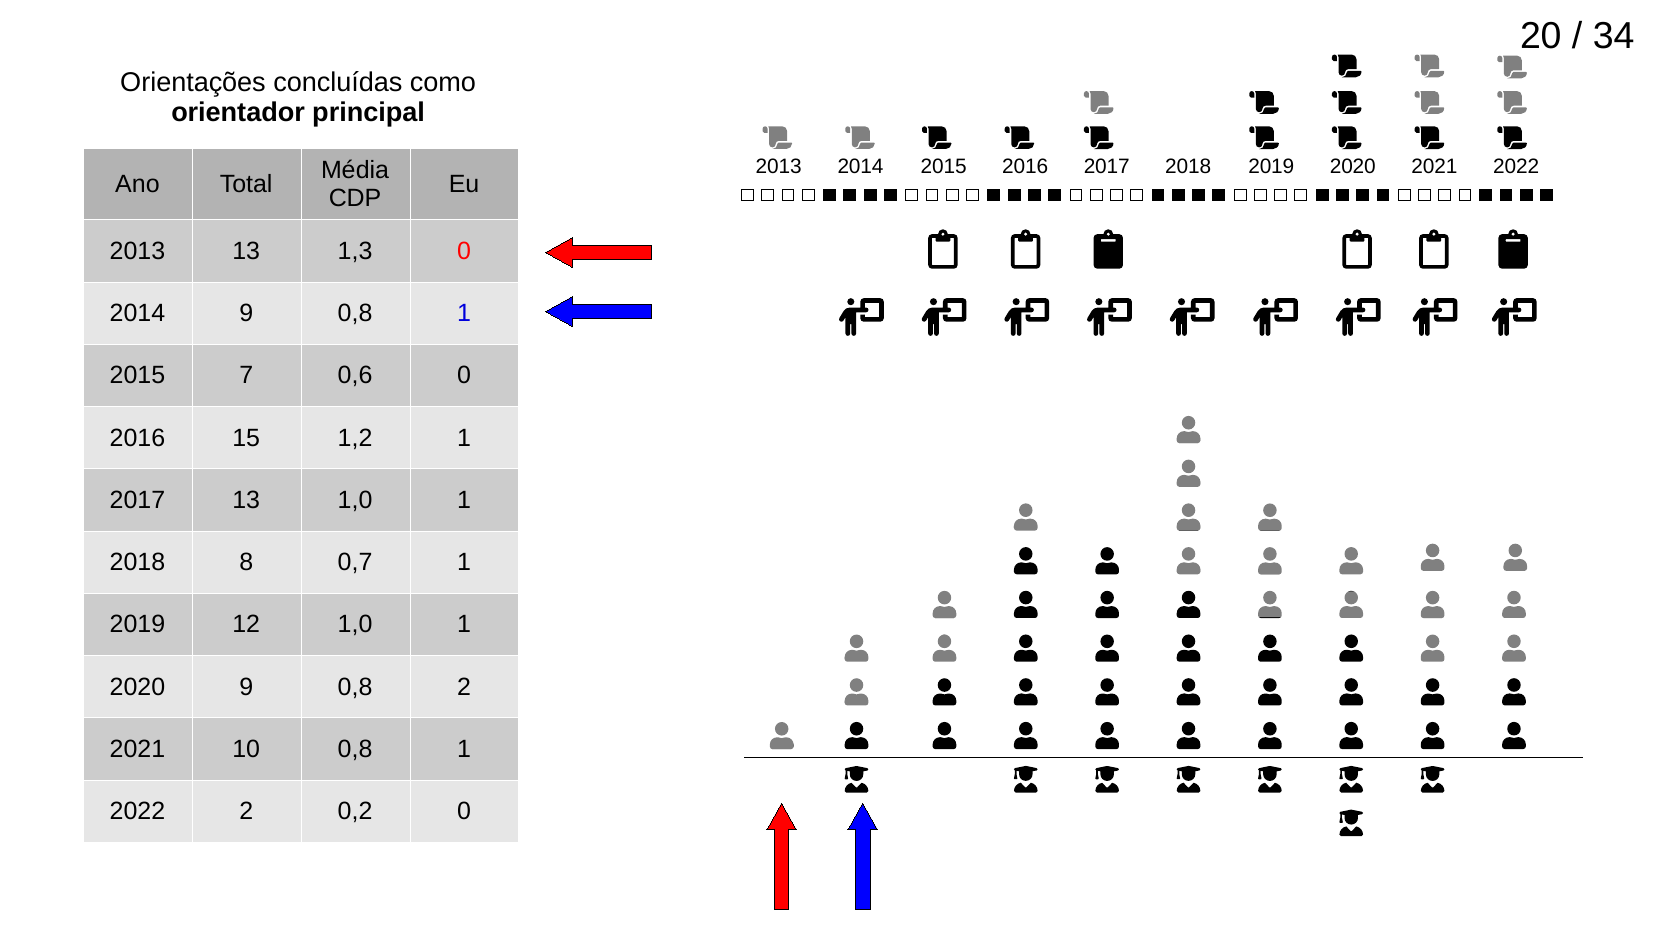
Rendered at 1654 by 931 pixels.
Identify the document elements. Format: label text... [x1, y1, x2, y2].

text_box 2014 [822, 147, 899, 186]
picture [844, 766, 869, 793]
picture [1167, 298, 1215, 336]
table_cell 2020 [84, 656, 192, 717]
picture [932, 721, 957, 750]
text_box [1501, 634, 1528, 663]
table_cell 13 [193, 469, 301, 531]
text_box [1316, 189, 1329, 201]
text_box [1338, 547, 1365, 576]
table_cell 2018 [84, 532, 192, 593]
text_box 2013 [740, 147, 817, 186]
table_header Eu [411, 149, 518, 219]
picture [1339, 721, 1364, 750]
text_box [1130, 189, 1143, 201]
table_header Total [193, 149, 301, 219]
picture [1176, 678, 1201, 706]
picture [1497, 124, 1527, 151]
text_box [1070, 189, 1082, 201]
table_cell 0,6 [302, 345, 410, 406]
text_box [931, 589, 958, 619]
picture [1013, 547, 1038, 575]
table_header Média CDP [302, 149, 410, 219]
picture [1010, 229, 1041, 269]
picture [1502, 721, 1526, 750]
table_cell 9 [193, 656, 301, 717]
picture [1013, 634, 1038, 662]
text_box [741, 189, 754, 201]
picture [1420, 678, 1445, 706]
text_box [1174, 414, 1201, 444]
text_box [802, 189, 815, 201]
text_box [847, 803, 878, 910]
text_box [1420, 590, 1446, 619]
text_box 2015 [905, 147, 982, 186]
table_cell 15 [193, 407, 301, 468]
picture [1176, 634, 1201, 662]
text_box [545, 296, 652, 327]
picture [1084, 298, 1132, 336]
table_cell 2014 [84, 283, 192, 344]
picture [1258, 721, 1282, 750]
table_cell 2021 [84, 718, 192, 780]
picture [1410, 298, 1458, 336]
text_box 2019 [1233, 147, 1310, 186]
text_box [844, 677, 871, 707]
text_box [1500, 189, 1512, 201]
text_box [1377, 189, 1389, 201]
picture [928, 229, 958, 269]
picture [1001, 298, 1050, 336]
text_box [782, 189, 794, 201]
text_box [823, 189, 836, 201]
picture [1339, 678, 1364, 706]
table_cell 7 [193, 345, 301, 406]
picture [1420, 721, 1445, 750]
text_box [1294, 189, 1307, 201]
text_box [884, 189, 897, 201]
picture [1331, 52, 1362, 79]
text_box 2021 [1396, 147, 1473, 186]
text_box [905, 189, 918, 201]
text_box [1479, 189, 1492, 201]
table_cell 1 [411, 283, 518, 344]
text_box [1110, 189, 1123, 201]
table_header Ano [84, 149, 192, 219]
table_cell 10 [193, 718, 301, 780]
table_cell 1 [411, 532, 518, 593]
table_cell 1 [411, 718, 518, 780]
picture [836, 298, 884, 336]
table_cell 0,8 [302, 283, 410, 344]
text_box [1459, 189, 1471, 201]
picture [1013, 590, 1038, 618]
text_box [1420, 542, 1446, 572]
picture [1258, 634, 1282, 662]
table_cell 1 [411, 407, 518, 468]
picture [1258, 766, 1282, 793]
picture [1339, 809, 1364, 837]
picture [1331, 124, 1362, 151]
table_cell 2019 [84, 594, 192, 655]
text_box [761, 189, 774, 201]
text_box [1356, 189, 1369, 201]
table_cell 2 [193, 781, 301, 842]
picture [1013, 765, 1038, 793]
text_box [1501, 590, 1528, 619]
picture [1095, 590, 1119, 619]
text_box [1212, 189, 1225, 201]
text_box [1008, 189, 1021, 201]
text_box 2017 [1068, 147, 1145, 186]
picture [1095, 634, 1119, 662]
picture [922, 124, 952, 151]
table_cell 12 [193, 594, 301, 655]
text_box [767, 720, 794, 750]
picture [1013, 721, 1038, 750]
picture [1083, 124, 1114, 151]
text_box [1172, 189, 1185, 201]
text_box [545, 237, 652, 268]
picture [1249, 124, 1279, 151]
table_cell 0 [411, 220, 518, 282]
table_cell 0,2 [302, 781, 410, 842]
picture [1420, 766, 1445, 793]
table_cell 0,8 [302, 718, 410, 780]
table_cell 9 [193, 283, 301, 344]
table_cell 0,8 [302, 656, 410, 717]
text_box [1418, 189, 1431, 201]
text_box [1152, 189, 1164, 201]
picture [844, 721, 869, 750]
text_box [766, 803, 797, 910]
text_box [1336, 189, 1349, 201]
text_box [1048, 189, 1061, 201]
text_box 2020 [1315, 147, 1391, 186]
text_box [1013, 502, 1040, 532]
text_box [1502, 542, 1529, 572]
text_box [1257, 545, 1284, 575]
text_box 2016 [987, 147, 1064, 186]
picture [919, 298, 967, 336]
table_cell 0 [411, 345, 518, 406]
text_box 2018 [1150, 147, 1227, 186]
table_cell 0 [411, 781, 518, 842]
picture [1095, 547, 1119, 575]
picture [1176, 721, 1201, 750]
table_cell 0,7 [302, 532, 410, 593]
picture [1498, 229, 1528, 269]
text_box [1420, 634, 1446, 663]
picture [1333, 298, 1381, 336]
text_box [966, 189, 979, 201]
text_box [1338, 591, 1365, 621]
table_cell 2017 [84, 469, 192, 531]
picture [1249, 89, 1279, 116]
picture [1331, 89, 1362, 116]
picture [1176, 765, 1201, 793]
table_cell 2016 [84, 407, 192, 468]
picture [1013, 678, 1038, 706]
text_box [931, 634, 958, 664]
text_box [761, 118, 794, 155]
table_cell 1,2 [302, 407, 410, 468]
text_box [987, 189, 1000, 201]
picture [1095, 766, 1119, 793]
picture [1502, 678, 1526, 706]
text_box [1174, 546, 1201, 576]
table_cell 2015 [84, 345, 192, 406]
text_box [1398, 189, 1411, 201]
table_cell 1 [411, 594, 518, 655]
picture [1419, 229, 1449, 269]
picture [1095, 678, 1119, 706]
text_box [844, 118, 876, 155]
picture [1004, 124, 1035, 151]
table_cell 2022 [84, 781, 192, 842]
table_cell 1,3 [302, 220, 410, 282]
text_box [1438, 189, 1451, 201]
text_box [1234, 189, 1247, 201]
text_box [1413, 46, 1446, 82]
picture [1342, 229, 1372, 269]
picture [1176, 590, 1201, 618]
text_box [843, 189, 856, 201]
picture [1250, 298, 1299, 336]
table_cell 2013 [84, 220, 192, 282]
text_box [1540, 189, 1553, 201]
text_box Orientações concluídas como orientador principal [105, 59, 500, 135]
picture [1339, 634, 1364, 662]
picture [1489, 298, 1537, 336]
text_box [844, 633, 871, 663]
text_box [1174, 458, 1201, 488]
text_box [1083, 83, 1115, 119]
text_box [1090, 189, 1103, 201]
table_cell 1 [411, 469, 518, 531]
text_box [1520, 189, 1533, 201]
picture [1339, 765, 1364, 793]
text_box [1274, 189, 1287, 201]
text_box [1192, 189, 1205, 201]
table_cell 1,0 [302, 594, 410, 655]
table_cell 1,0 [302, 469, 410, 531]
text_box 2022 [1478, 147, 1555, 186]
text_box [926, 189, 938, 201]
picture [1414, 124, 1445, 151]
text_box [1254, 189, 1267, 201]
table_cell 2 [411, 656, 518, 717]
text_box [1496, 47, 1529, 119]
text_box [1257, 588, 1284, 618]
table_cell 13 [193, 220, 301, 282]
picture [1258, 678, 1282, 706]
picture [932, 678, 957, 706]
text_box [1413, 83, 1446, 119]
text_box <number> / 34 [1375, 0, 1654, 71]
text_box [1257, 501, 1284, 531]
text_box [946, 189, 959, 201]
text_box [864, 189, 877, 201]
picture [1093, 229, 1124, 269]
text_box [1174, 501, 1201, 531]
picture [1095, 721, 1119, 750]
text_box [1028, 189, 1041, 201]
table_cell 8 [193, 532, 301, 593]
